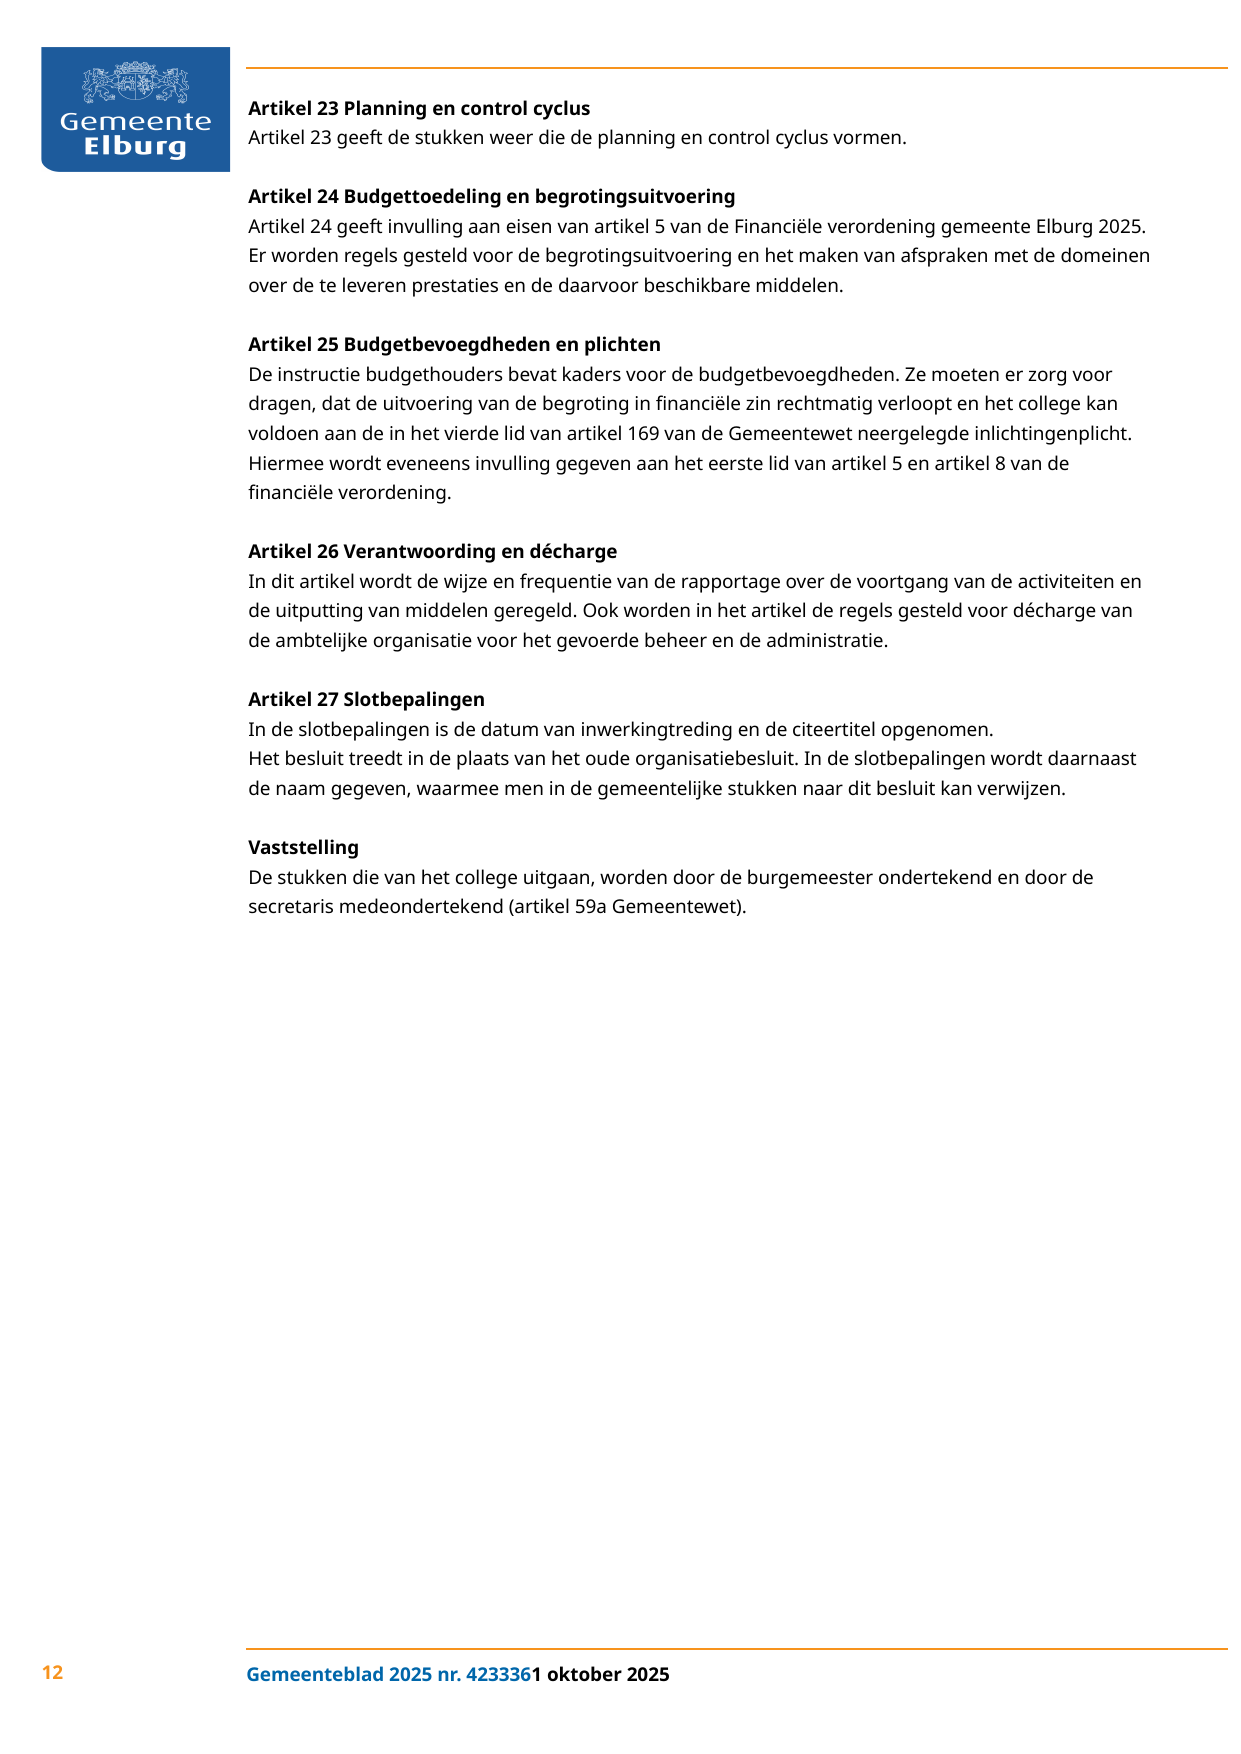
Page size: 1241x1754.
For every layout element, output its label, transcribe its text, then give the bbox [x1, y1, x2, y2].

text Artikel 27 Slotbepalingen [248, 686, 1152, 712]
text Het besluit treedt in de plaats van het oude organisatiebesluit. In de slotbepalingen wordt daarnaast de naam gegeven, waarmee men in de gemeentelijke stukken naar dit besluit kan verwijzen. [248, 746, 1152, 801]
text Vaststelling [248, 834, 1152, 860]
text De instructie budgethouders bevat kaders voor de budgetbevoegdheden. Ze moeten er zorg voor dragen, dat de uitvoering van de begroting in financiële zin rechtmatig verloopt en het college kan voldoen aan de in het vierde lid van artikel 169 van de Gemeentewet neergelegde inlichtingenplicht. Hiermee wordt eveneens invulling gegeven aan het eerste lid van artikel 5 en artikel 8 van de financiële verordening. [248, 361, 1152, 505]
text Artikel 25 Budgetbevoegdheden en plichten [248, 331, 1152, 357]
text In dit artikel wordt de wijze en frequentie van de rapportage over de voortgang van de activiteiten en de uitputting van middelen geregeld. Ook worden in het artikel de regels gesteld voor décharge van de ambtelijke organisatie voor het gevoerde beheer en de administratie. [248, 568, 1152, 653]
text In de slotbepalingen is de datum van inwerkingtreding en de citeertitel opgenomen. [248, 716, 1152, 742]
text Artikel 23 geeft de stukken weer die de planning en control cyclus vormen. [248, 124, 1152, 150]
picture [41, 47, 231, 172]
text Artikel 23 Planning en control cyclus [248, 95, 1152, 121]
text De stukken die van het college uitgaan, worden door de burgemeester ondertekend en door de secretaris medeondertekend (artikel 59a Gemeentewet). [248, 864, 1152, 919]
text Artikel 24 geeft invulling aan eisen van artikel 5 van de Financiële verordening gemeente Elburg 2025. Er worden regels gesteld voor de begrotingsuitvoering en het maken van afspraken met de domeinen over de te leveren prestaties en de daarvoor beschikbare middelen. [248, 213, 1152, 298]
text Artikel 26 Verantwoording en décharge [248, 538, 1152, 564]
text Artikel 24 Budgettoedeling en begrotingsuitvoering [248, 183, 1152, 209]
